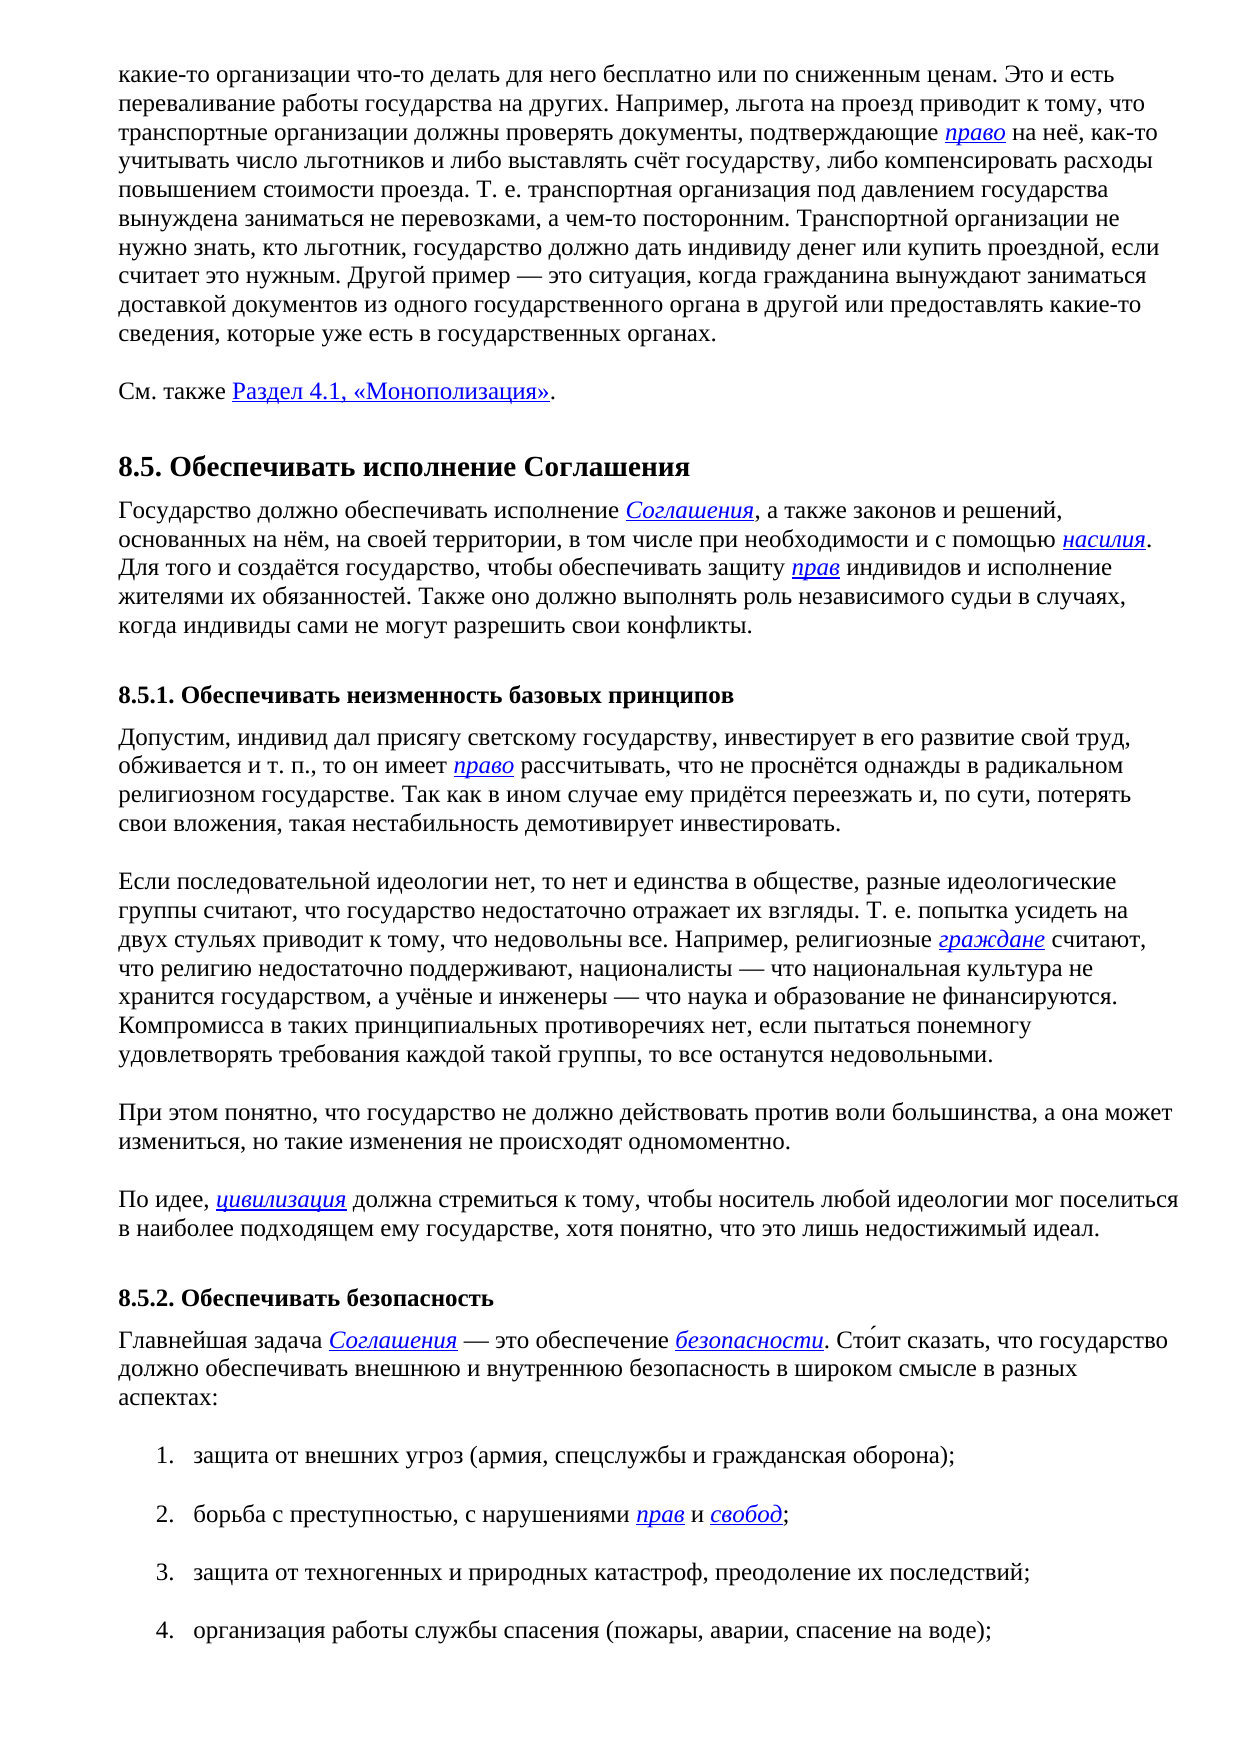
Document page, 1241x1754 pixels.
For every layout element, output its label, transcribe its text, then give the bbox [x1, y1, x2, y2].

text При этом понятно, что государство не должно действовать против воли большинства, а она может измениться, но такие изменения не происходят одномоментно. [118, 1097, 1181, 1154]
text Если последовательной идеологии нет, то нет и единства в обществе, разные идеологические группы считают, что государство недостаточно отражает их взгляды. Т. е. попытка усидеть на двух стульях приводит к тому, что недовольны все. Например, религиозные граждане считают, что религию недостаточно поддерживают, националисты — что национальная культура не хранится государством, а учёные и инженеры — что наука и образование не финансируются. Компромисса в таких принципиальных противоречиях нет, если пытаться понемногу удовлетворять требования каждой такой группы, то все останутся недовольными. [118, 866, 1181, 1068]
subtitle 8.5.1. Обеспечивать неизменность базовых принципов [118, 681, 1181, 709]
text См. также Раздел 4.1, «Монополизация». [118, 376, 1181, 405]
list борьба с преступностью, с нарушениями прав и свобод; [156, 1499, 1181, 1527]
subtitle 8.5.2. Обеспечивать безопасность [118, 1283, 1181, 1312]
list защита от внешних угроз (армия, спецслужбы и гражданская оборона); [156, 1441, 1181, 1469]
subtitle 8.5. Обеспечивать исполнение Соглашения [118, 449, 1181, 482]
list организация работы службы спасения (пожары, аварии, спасение на воде); [156, 1615, 1181, 1644]
text Государство должно обеспечивать исполнение Соглашения, а также законов и решений, основанных на нём, на своей территории, в том числе при необходимости и с помощью насилия. Для того и создаётся государство, чтобы обеспечивать защиту прав индивидов и исполнение жителями их обязанностей. Также оно должно выполнять роль независимого судьи в случаях, когда индивиды сами не могут разрешить свои конфликты. [118, 495, 1181, 639]
text Допустим, индивид дал присягу светскому государству, инвестирует в его развитие свой труд, обживается и т. п., то он имеет право рассчитывать, что не проснётся однажды в радикальном религиозном государстве. Так как в ином случае ему придётся переезжать и, по сути, потерять свои вложения, такая нестабильность демотивирует инвестировать. [118, 722, 1181, 837]
list защита от техногенных и природных катастроф, преодоление их последствий; [156, 1557, 1181, 1586]
text Главнейшая задача Соглашения — это обеспечение безопасности. Сто́ит сказать, что государство должно обеспечивать внешнюю и внутреннюю безопасность в широком смысле в разных аспектах: [118, 1325, 1181, 1411]
text какие-то организации что-то делать для него бесплатно или по сниженным ценам. Это и есть переваливание работы государства на других. Например, льгота на проезд приводит к тому, что транспортные организации должны проверять документы, подтверждающие право на неё, как-то учитывать число льготников и либо выставлять счёт государству, либо компенсировать расходы повышением стоимости проезда. Т. е. транспортная организация под давлением государства вынуждена заниматься не перевозками, а чем-то посторонним. Транспортной организации не нужно знать, кто льготник, государство должно дать индивиду денег или купить проездной, если считает это нужным. Другой пример — это ситуация, когда гражданина вынуждают заниматься доставкой документов из одного государственного органа в другой или предоставлять какие-то сведения, которые уже есть в государственных органах. [118, 59, 1181, 347]
text По идее, цивилизация должна стремиться к тому, чтобы носитель любой идеологии мог поселиться в наиболее подходящем ему государстве, хотя понятно, что это лишь недостижимый идеал. [118, 1184, 1181, 1242]
